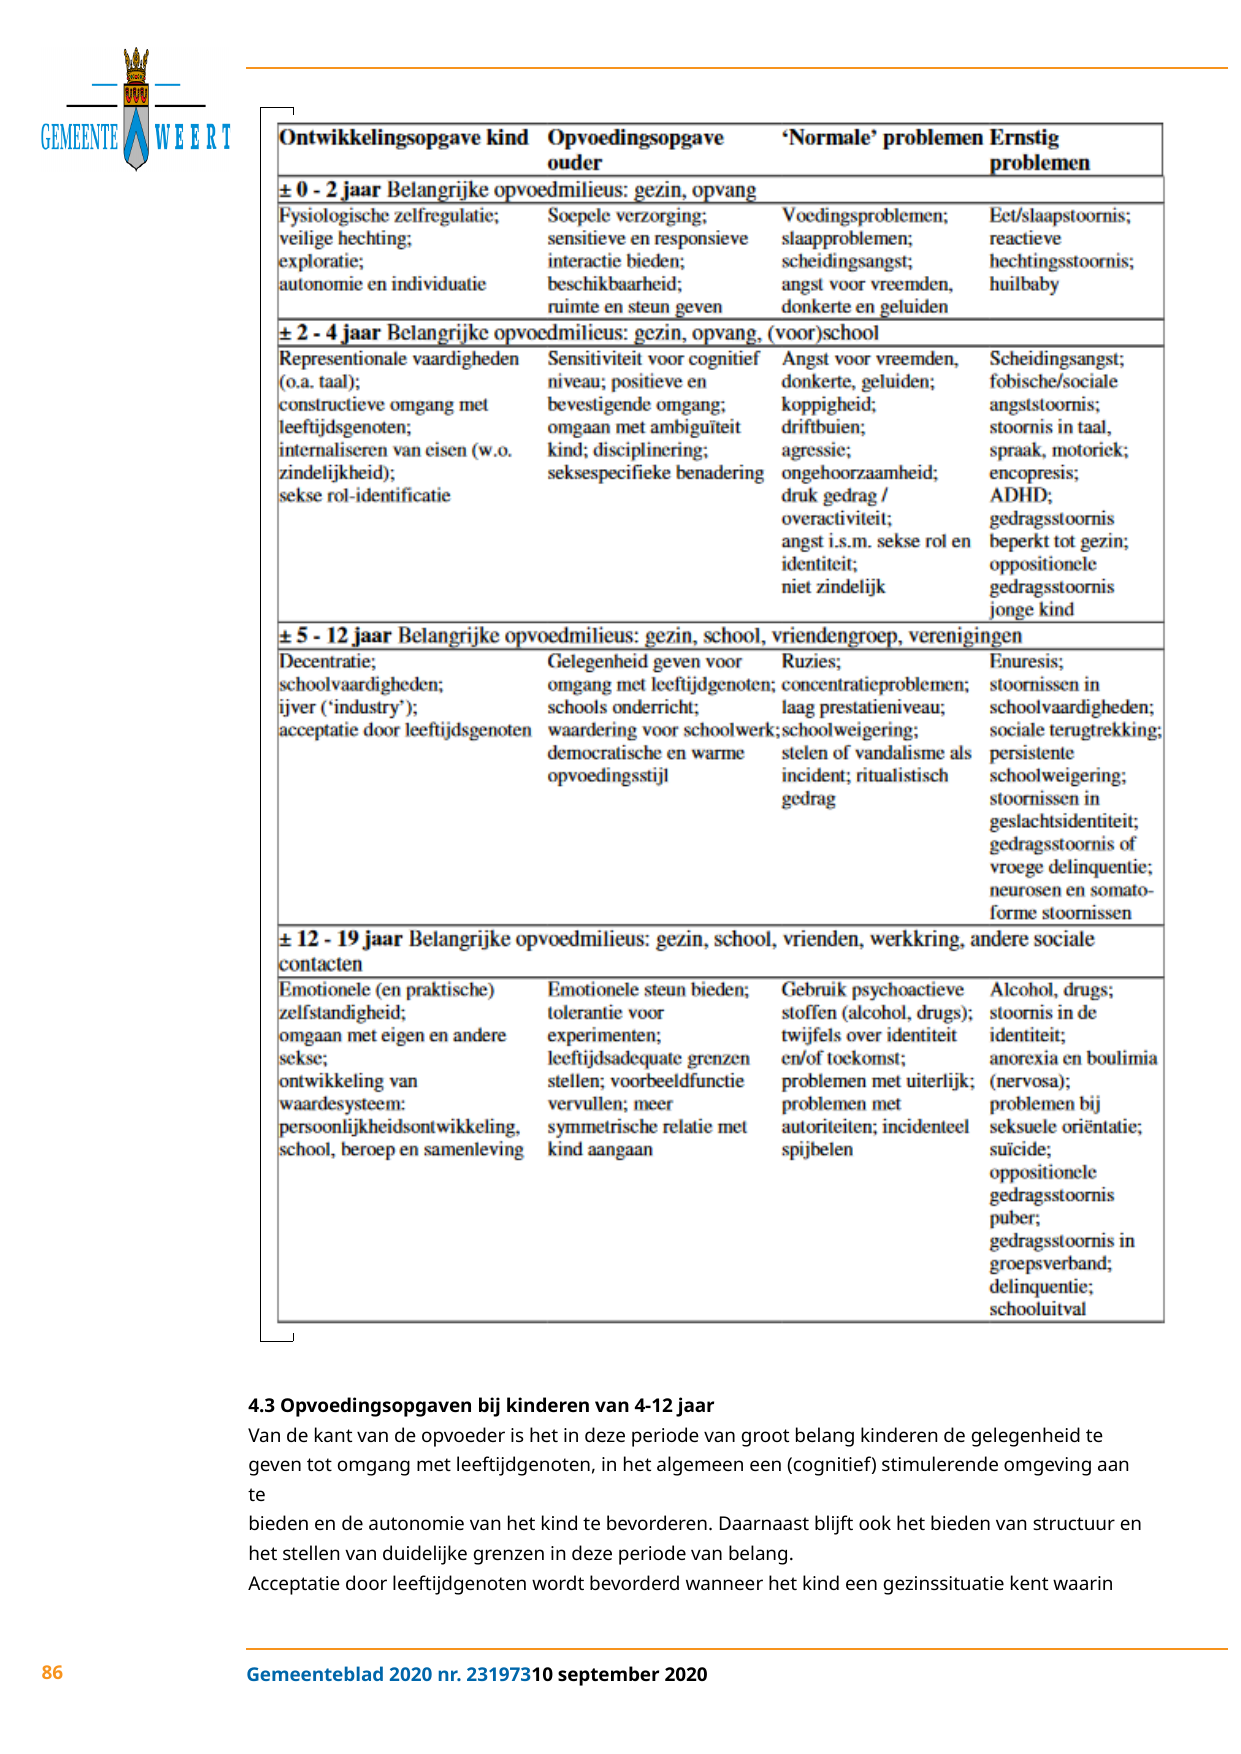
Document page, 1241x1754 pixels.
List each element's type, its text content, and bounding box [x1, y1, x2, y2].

text geven tot omgang met leeftijdgenoten, in het algemeen een (cognitief) stimulerende omgeving aan te [248, 1451, 1152, 1507]
picture [41, 47, 231, 172]
picture [268, 115, 1173, 1333]
text Acceptatie door leeftijdgenoten wordt bevorderd wanneer het kind een gezinssituatie kent waarin [248, 1570, 1152, 1595]
text het stellen van duidelijke grenzen in deze periode van belang. [248, 1540, 1152, 1566]
text 4.3 Opvoedingsopgaven bij kinderen van 4-12 jaar [248, 1392, 1152, 1418]
text bieden en de autonomie van het kind te bevorderen. Daarnaast blijft ook het bieden van structuur en [248, 1511, 1152, 1536]
text Van de kant van de opvoeder is het in deze periode van groot belang kinderen de gelegenheid te [248, 1422, 1152, 1447]
